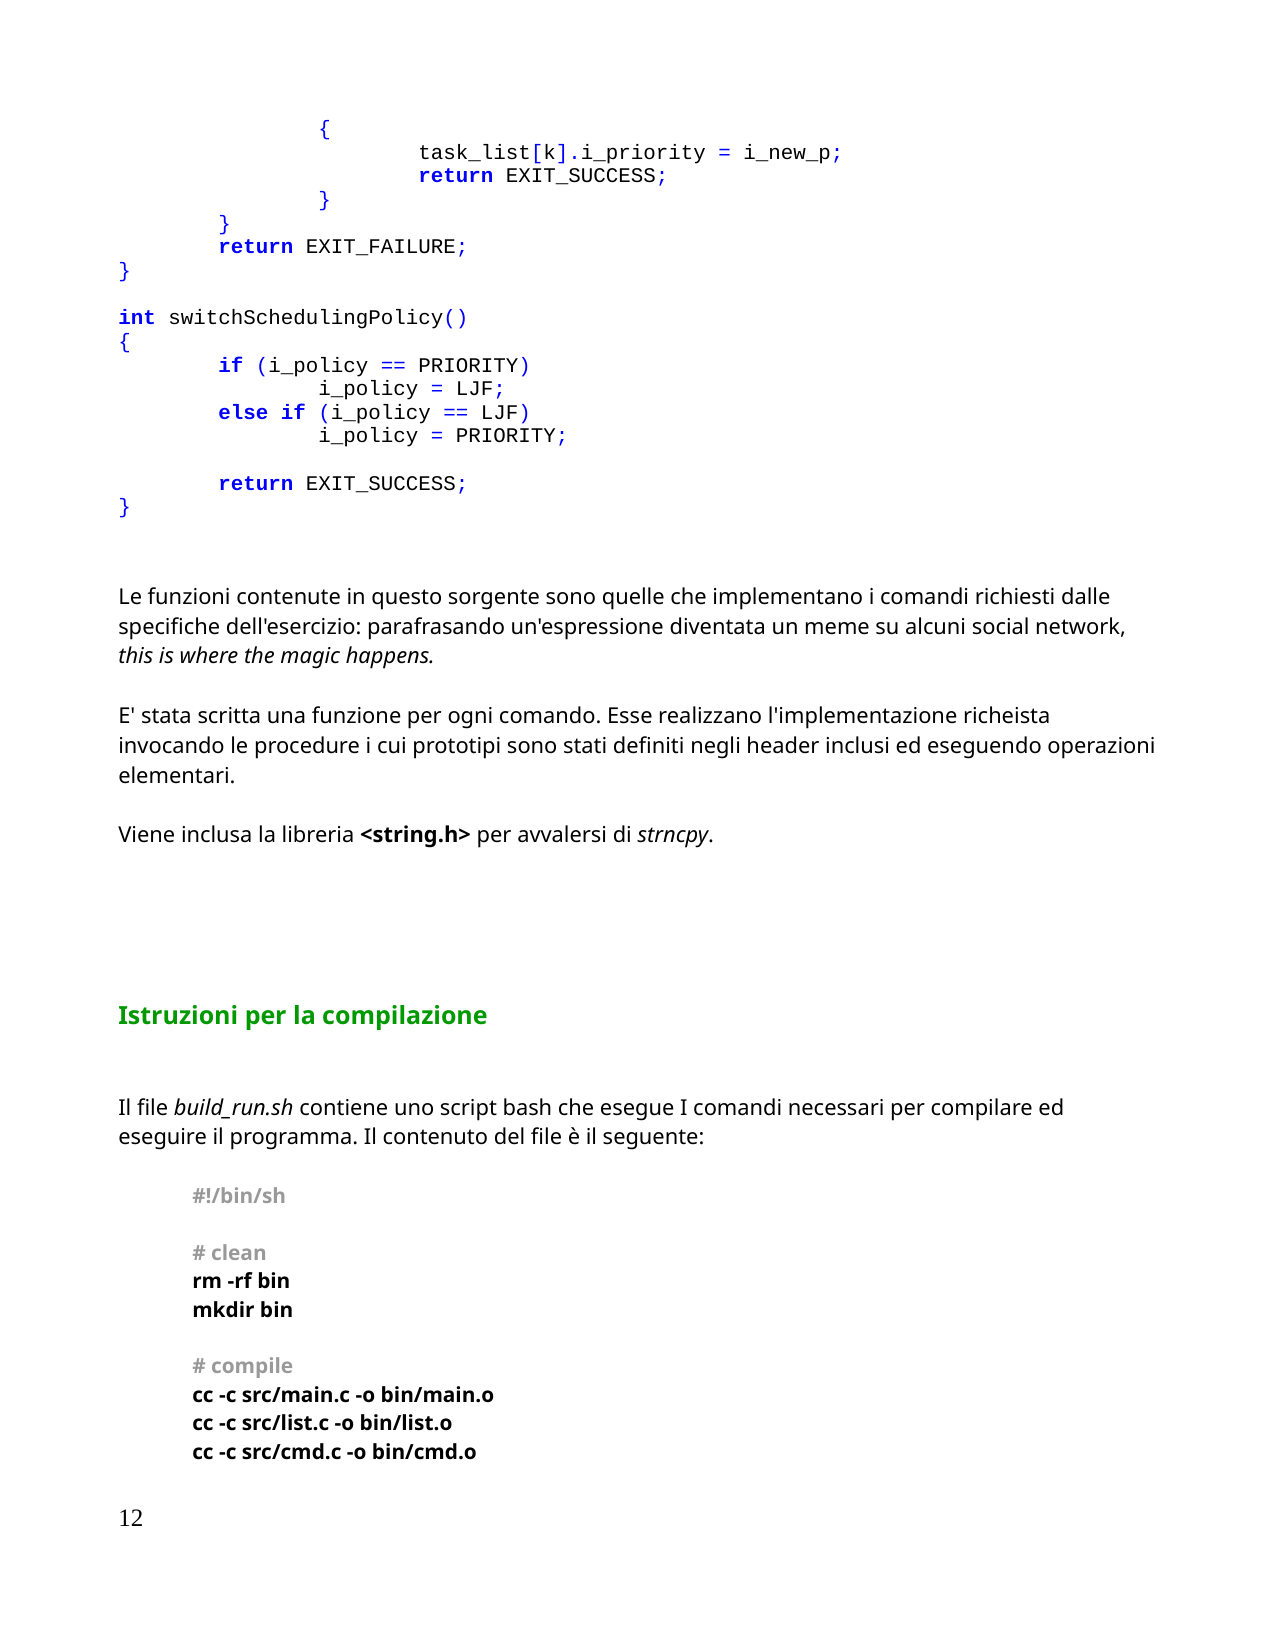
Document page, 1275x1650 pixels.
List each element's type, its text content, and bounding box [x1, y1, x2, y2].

text i_policy = LJF; [118, 378, 1157, 402]
text task_list[k].i_priority = i_new_p; [118, 142, 1157, 165]
text return EXIT_FAILURE; [118, 236, 1157, 260]
text # compile [118, 1352, 1157, 1380]
text #!/bin/sh [118, 1181, 1157, 1209]
text { [118, 118, 1157, 142]
text int switchSchedulingPolicy() [118, 307, 1157, 331]
text Viene inclusa la libreria <string.h> per avvalersi di strncpy. [118, 819, 1157, 849]
text return EXIT_SUCCESS; [118, 473, 1157, 496]
text } [118, 213, 1157, 236]
text Il file build_run.sh contiene uno script bash che esegue I comandi necessari per compilare ed eseguire il programma. Il contenuto del file è il seguente: [118, 1092, 1157, 1151]
text } [118, 496, 1157, 520]
text cc -c src/list.c -o bin/list.o [118, 1408, 1157, 1437]
text if (i_policy == PRIORITY) [118, 354, 1157, 378]
text E' stata scritta una funzione per ogni comando. Esse realizzano l'implementazione richeista invocando le procedure i cui prototipi sono stati definiti negli header inclusi ed eseguendo operazioni elementari. [118, 700, 1157, 789]
text i_policy = PRIORITY; [118, 426, 1157, 449]
text Le funzioni contenute in questo sorgente sono quelle che implementano i comandi richiesti dalle specifiche dell'esercizio: parafrasando un'espressione diventata un meme su alcuni social network, this is where the magic happens. [118, 581, 1157, 670]
text Istruzioni per la compilazione [118, 998, 1157, 1032]
text } [118, 189, 1157, 213]
text rm -rf bin [118, 1266, 1157, 1295]
text cc -c src/cmd.c -o bin/cmd.o [118, 1437, 1157, 1465]
text # clean [118, 1238, 1157, 1266]
text } [118, 260, 1157, 284]
text return EXIT_SUCCESS; [118, 165, 1157, 189]
text { [118, 331, 1157, 354]
text cc -c src/main.c -o bin/main.o [118, 1380, 1157, 1408]
text mkdir bin [118, 1295, 1157, 1323]
text else if (i_policy == LJF) [118, 402, 1157, 426]
